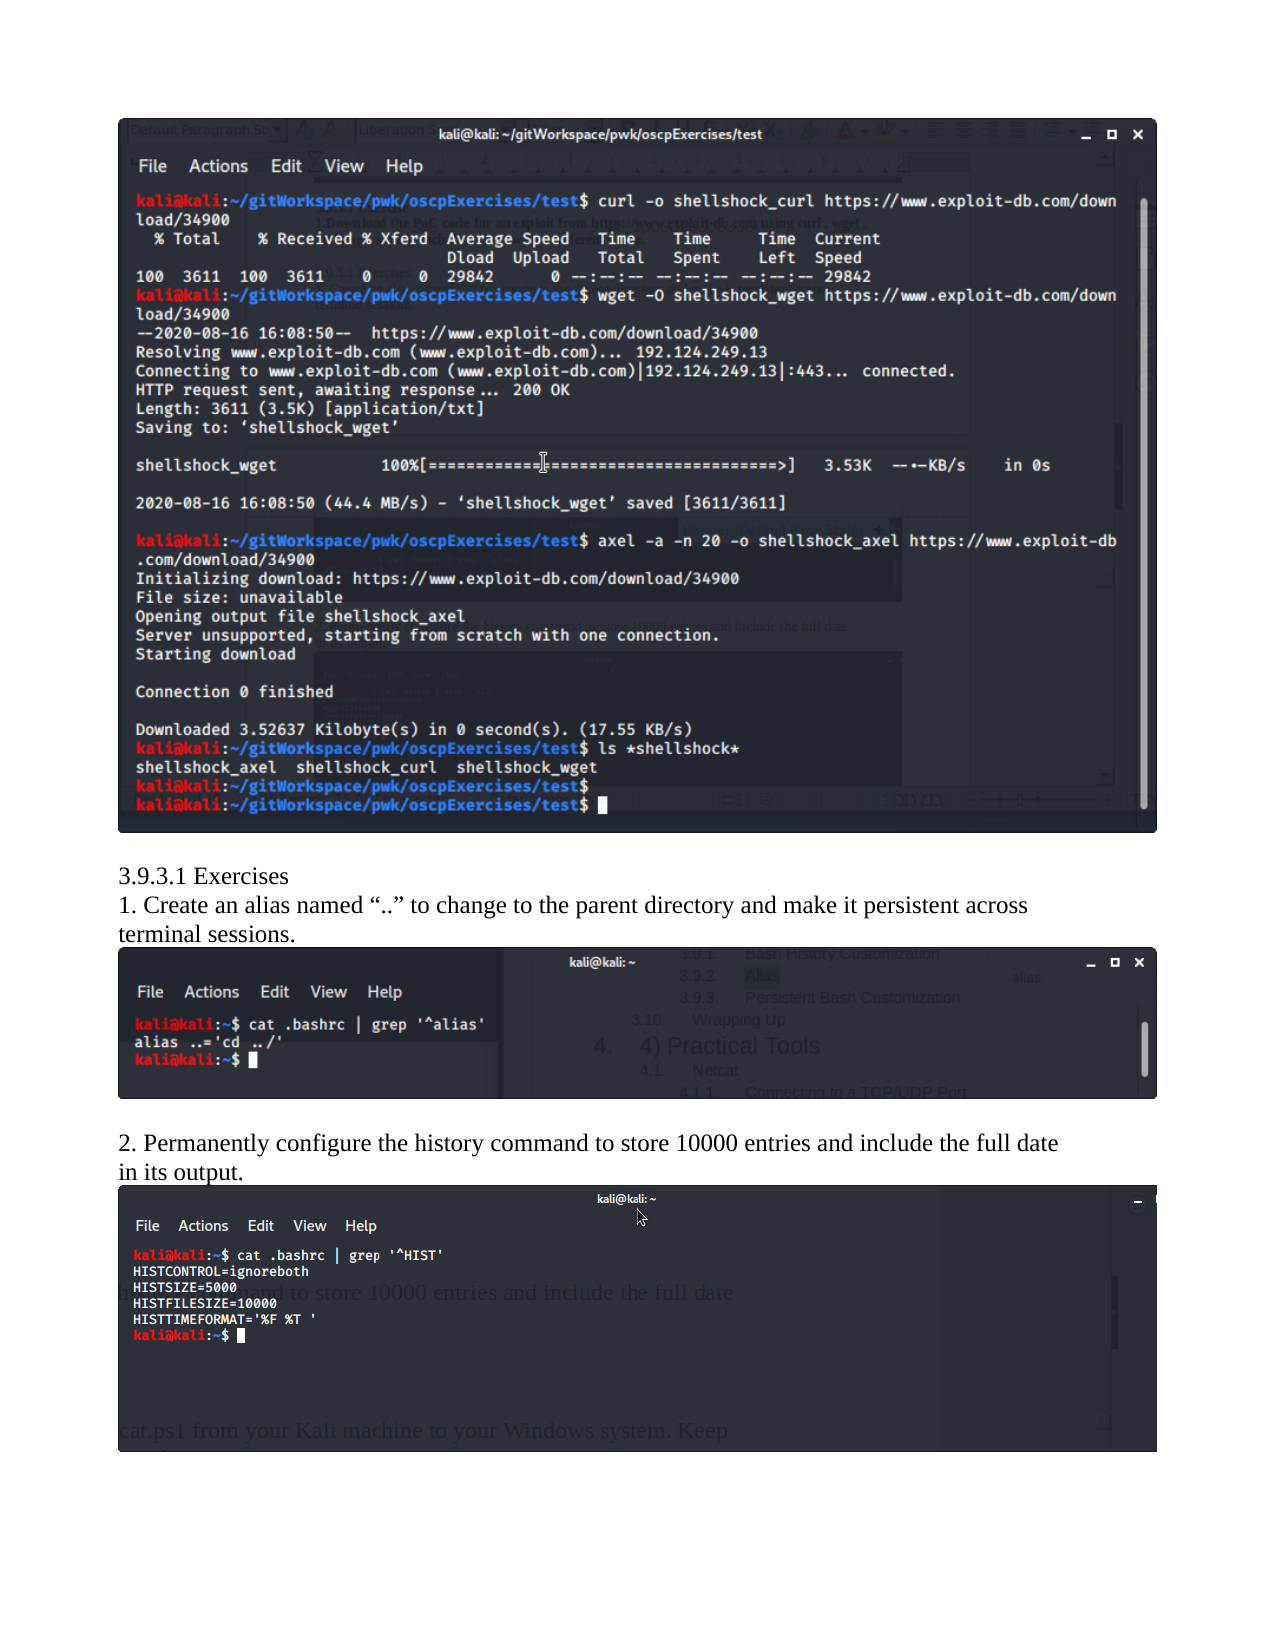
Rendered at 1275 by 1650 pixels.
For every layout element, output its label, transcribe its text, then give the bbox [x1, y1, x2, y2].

text in its output. [118, 1157, 1157, 1185]
text 2. Permanently configure the history command to store 10000 entries and include the full date [118, 1128, 1157, 1157]
text 1. Create an alias named “..” to change to the parent directory and make it persistent across [118, 890, 1157, 919]
text terminal sessions. [118, 919, 1157, 947]
picture [118, 118, 1157, 833]
text 3.9.3.1 Exercises [118, 861, 1157, 890]
picture [118, 1185, 1157, 1452]
picture [118, 947, 1157, 1099]
